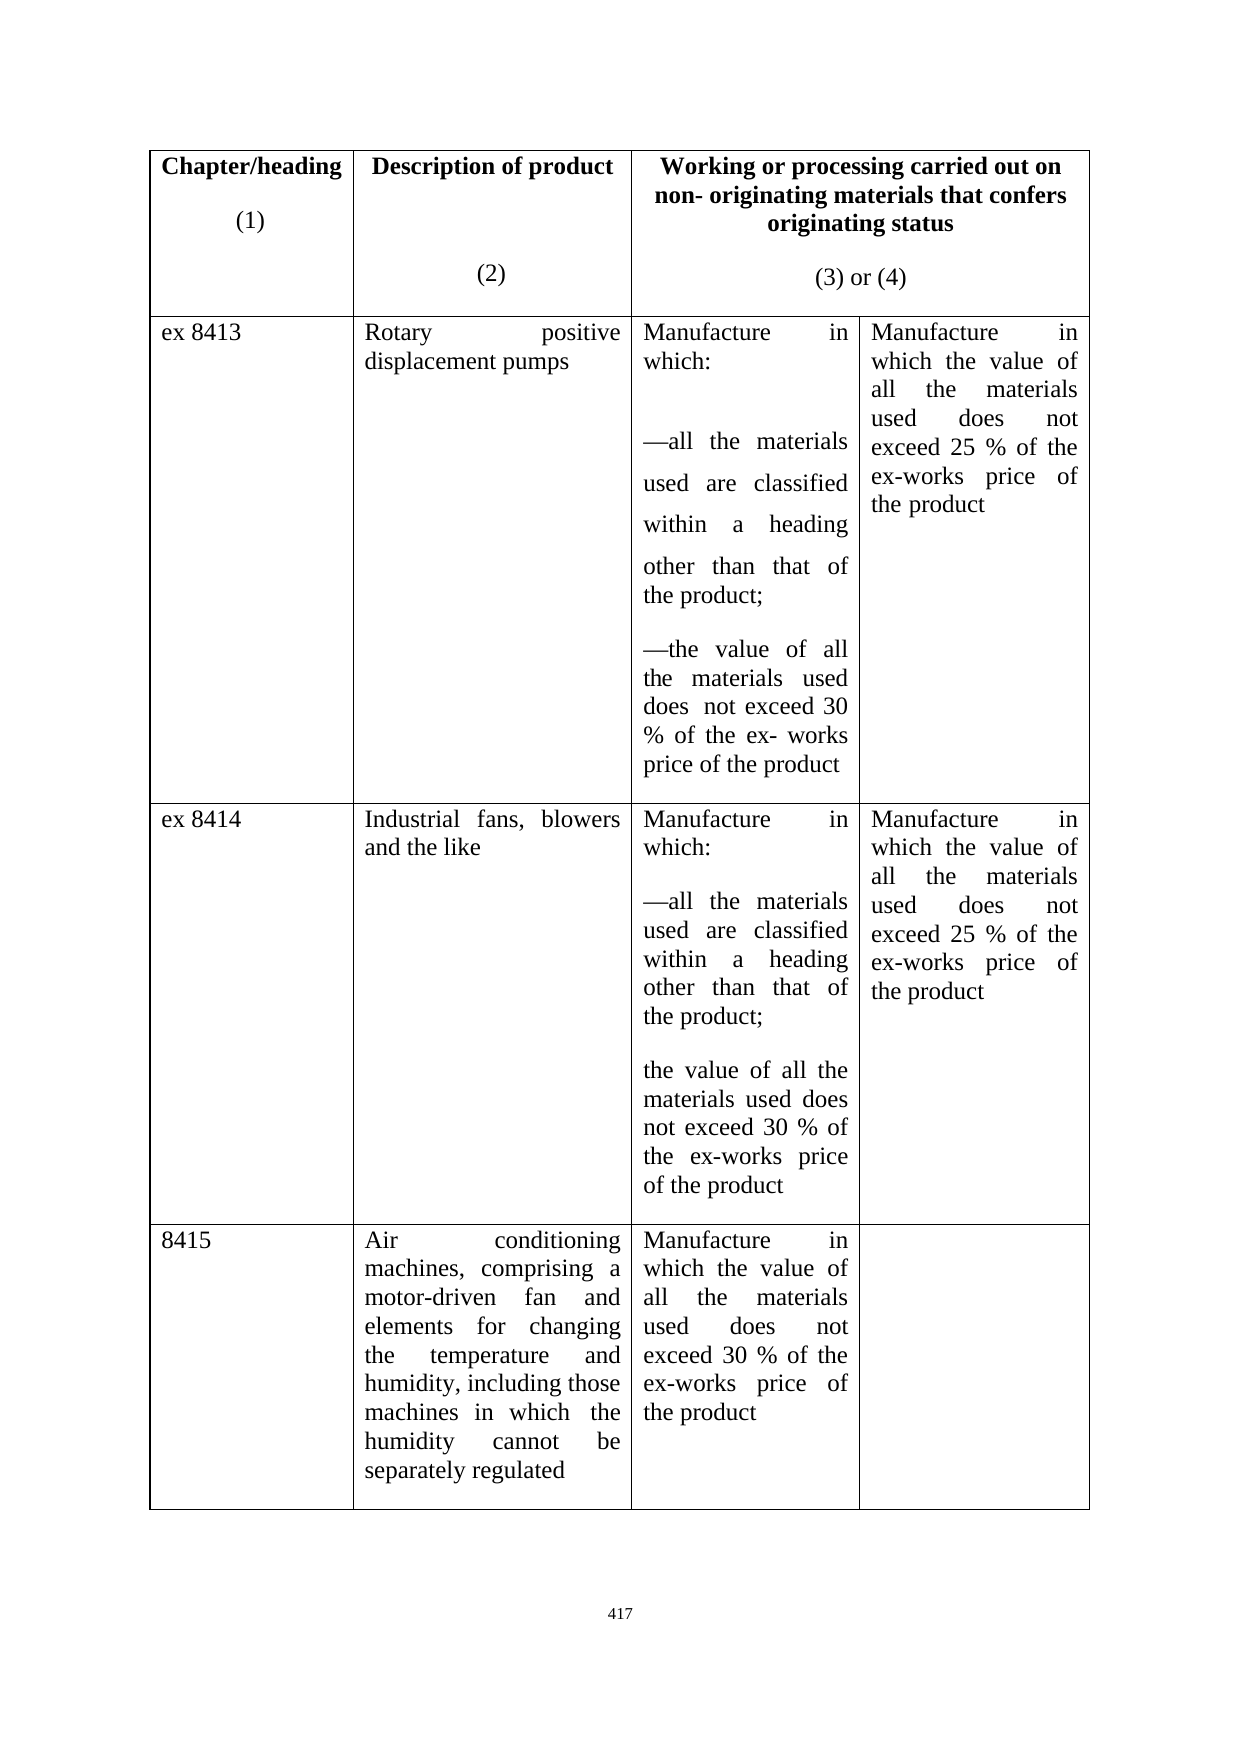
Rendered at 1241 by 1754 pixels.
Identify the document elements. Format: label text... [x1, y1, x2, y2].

table_cell Manufacture in which: —all the materials used are classified within a heading other than that of the product; the value of all the materials used does not exceed 30 % of the ex-works price of the product [632, 804, 859, 1224]
table_cell ex 8413 [151, 317, 353, 803]
table_cell Industrial fans, blowers and the like [354, 804, 631, 1224]
table_cell Rotary positive displacement pumps [354, 317, 631, 803]
table_cell Air conditioning machines, comprising a motor-driven fan and elements for changing the temperature and humidity, including those machines in which the humidity cannot be separately regulated [354, 1225, 631, 1508]
table_cell Manufacture in which the value of all the materials used does not exceed 30 % of the ex-works price of the product [632, 1225, 859, 1508]
table_header Working or processing carried out on non- originating materials that confers originating status (3) or (4) [632, 151, 1089, 316]
table_header Description of product (2) [354, 151, 631, 316]
table_header Chapter/heading (1) [151, 151, 353, 316]
table_cell Manufacture in which: —all the materials used are classified within a heading other than that of the product; —the value of all the materials used does not exceed 30 % of the ex- works price of the product [632, 317, 859, 803]
table_cell Manufacture in which the value of all the materials used does not exceed 25 % of the ex-works price of the product [860, 804, 1089, 1224]
table_cell 8415 [151, 1225, 353, 1508]
table_cell Manufacture in which the value of all the materials used does not exceed 25 % of the ex-works price of the product [860, 317, 1089, 803]
table_cell ex 8414 [151, 804, 353, 1224]
table_cell [860, 1225, 1089, 1508]
